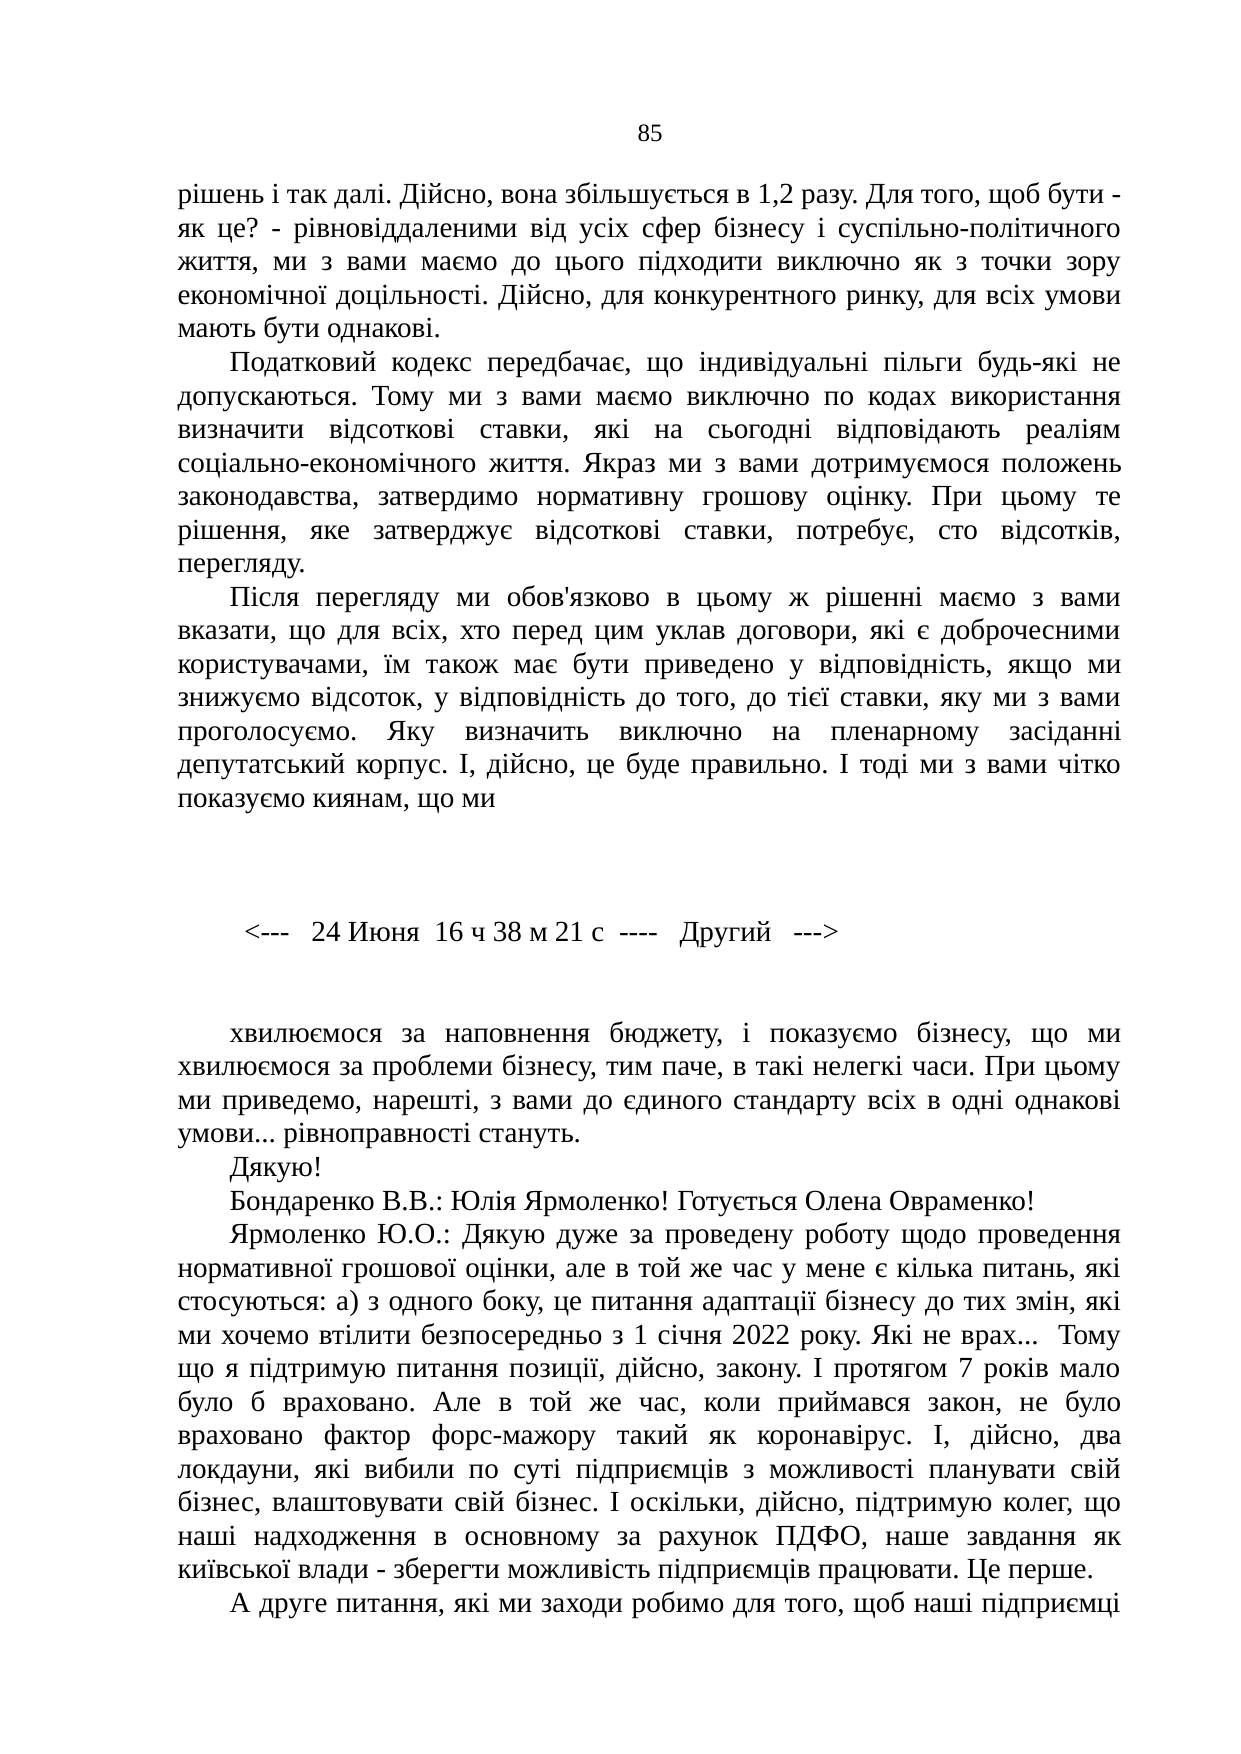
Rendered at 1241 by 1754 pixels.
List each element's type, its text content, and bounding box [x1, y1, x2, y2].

text Податковий кодекс передбачає, що індивідуальні пільги будь-які не допускаються. Тому ми з вами маємо виключно по кодах використання визначити відсоткові ставки, які на сьогодні відповідають реаліям соціально-економічного життя. Якраз ми з вами дотримуємося положень законодавства, затвердимо нормативну грошову оцінку. При цьому те рішення, яке затверджує відсоткові ставки, потребує, сто відсотків, перегляду. [177, 344, 1122, 579]
text Після перегляду ми обов'язково в цьому ж рішенні маємо з вами вказати, що для всіх, хто перед цим уклав договори, які є доброчесними користувачами, їм також має бути приведено у відповідність, якщо ми знижуємо відсоток, у відповідність до того, до тієї ставки, яку ми з вами проголосуємо. Яку визначить виключно на пленарному засіданні депутатський корпус. І, дійсно, це буде правильно. І тоді ми з вами чітко показуємо киянам, що ми [177, 579, 1122, 814]
text Бондаренко В.В.: Юлія Ярмоленко! Готується Олена Овраменко! [177, 1183, 1122, 1216]
text рішень і так далі. Дійсно, вона збільшується в 1,2 разу. Для того, щоб бути - як це? - рівновіддаленими від усіх сфер бізнесу і суспільно-політичного життя, ми з вами маємо до цього підходити виключно як з точки зору економічної доцільності. Дійсно, для конкурентного ринку, для всіх умови мають бути однакові. [177, 176, 1122, 344]
text Ярмоленко Ю.О.: Дякую дуже за проведену роботу щодо проведення нормативної грошової оцінки, але в той же час у мене є кілька питань, які стосуються: а) з одного боку, це питання адаптації бізнесу до тих змін, які ми хочемо втілити безпосередньо з 1 січня 2022 року. Які не врах... Тому що я підтримую питання позиції, дійсно, закону. І протягом 7 років мало було б враховано. Але в той же час, коли приймався закон, не було враховано фактор форс-мажору такий як коронавірус. І, дійсно, два локдауни, які вибили по суті підприємців з можливості планувати свій бізнес, влаштовувати свій бізнес. І оскільки, дійсно, підтримую колег, що наші надходження в основному за рахунок ПДФО, наше завдання як київської влади - зберегти можливість підприємців працювати. Це перше. [177, 1216, 1122, 1585]
text Дякую! [177, 1149, 1122, 1183]
text <--- 24 Июня 16 ч 38 м 21 с ---- Другий ---> [177, 914, 1122, 948]
text А друге питання, які ми заходи робимо для того, щоб наші підприємці [177, 1585, 1122, 1619]
text хвилюємося за наповнення бюджету, і показуємо бізнесу, що ми хвилюємося за проблеми бізнесу, тим паче, в такі нелегкі часи. При цьому ми приведемо, нарешті, з вами до єдиного стандарту всіх в одні однакові умови... рівноправності стануть. [177, 1015, 1122, 1149]
